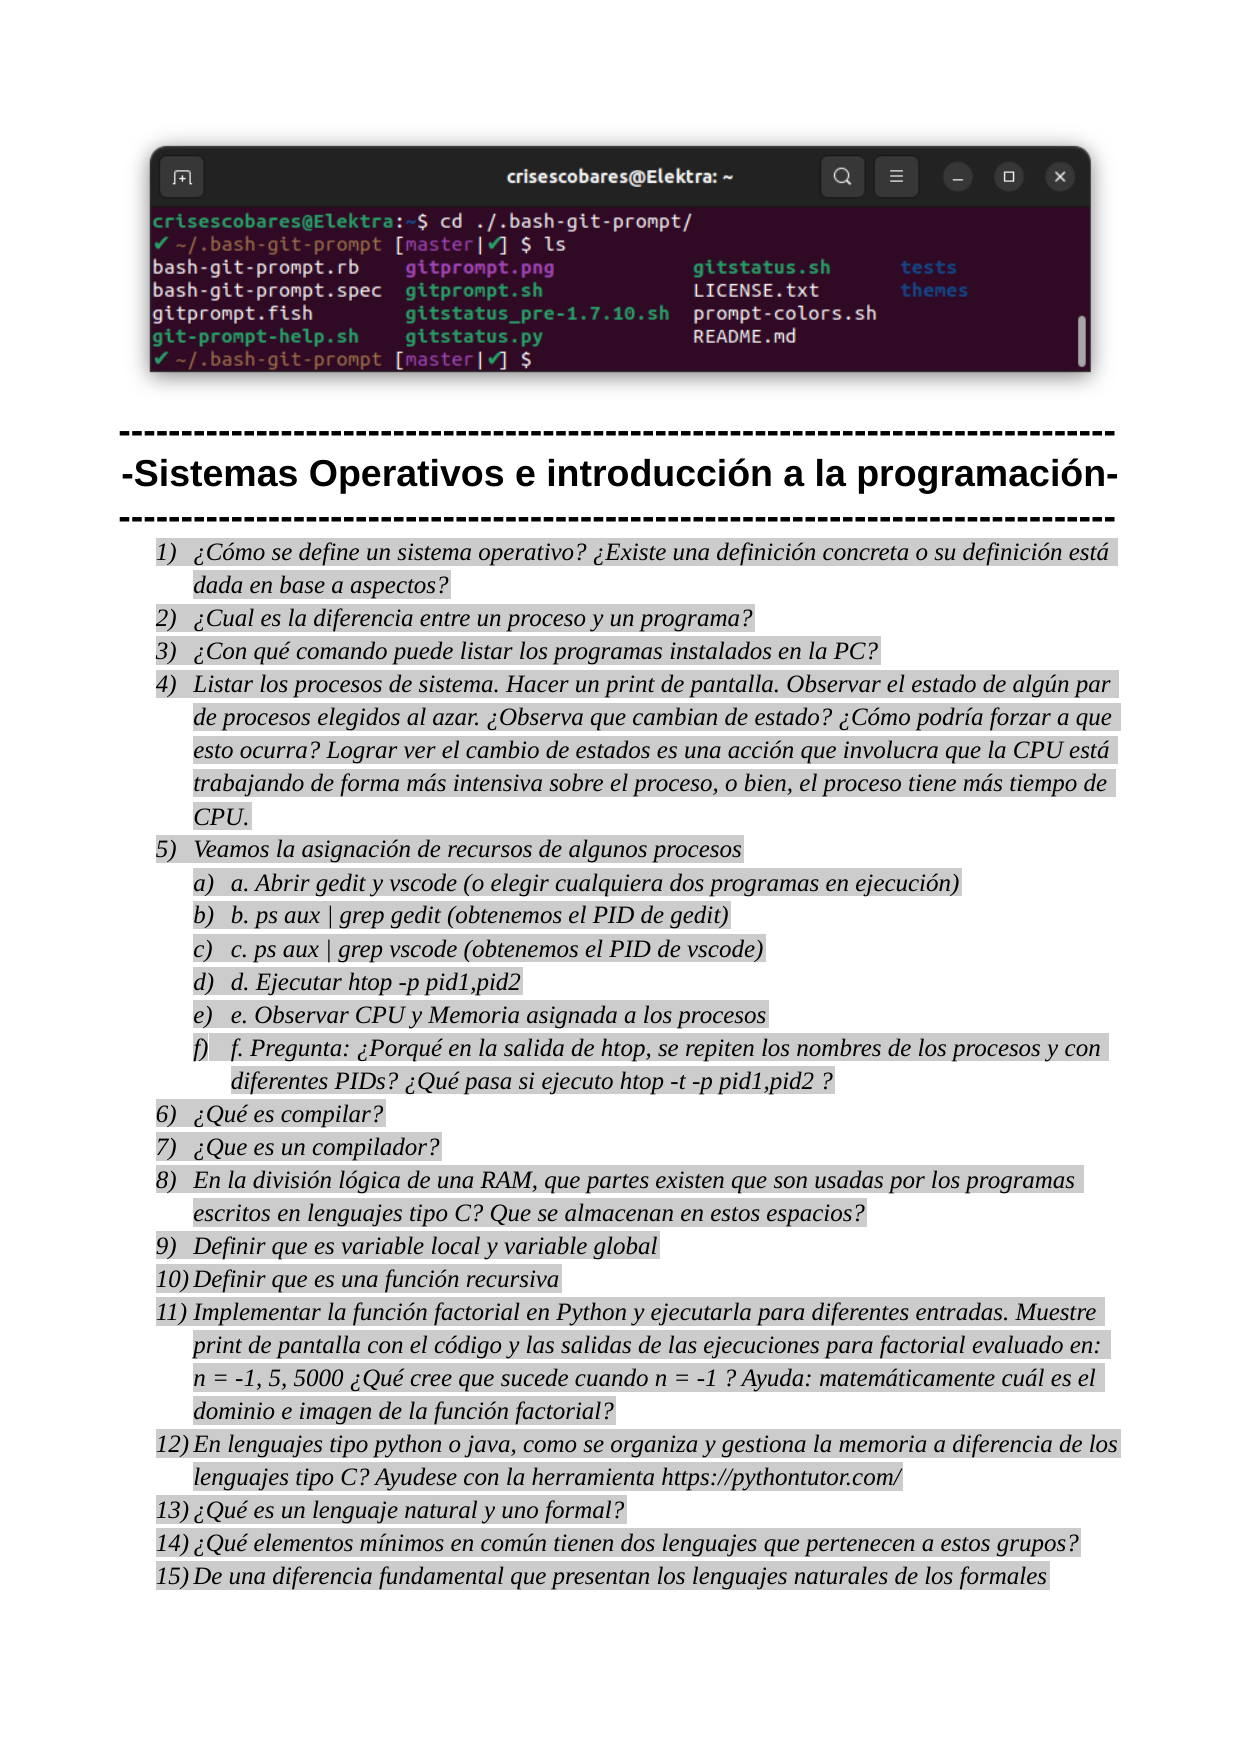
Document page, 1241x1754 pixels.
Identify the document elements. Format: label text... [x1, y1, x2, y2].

subtitle -------------------------------------------------------------------------------- [118, 494, 1122, 537]
list d. Ejecutar htop -p pid1,pid2 [231, 967, 1122, 995]
list De una diferencia fundamental que presentan los lenguajes naturales de los formales [193, 1561, 1122, 1590]
list f. Pregunta: ¿Porqué en la salida de htop, se repiten los nombres de los procesos y con diferentes PIDs? ¿Qué pasa si ejecuto htop -t -p pid1,pid2 ? [193, 1033, 1122, 1094]
subtitle -Sistemas Operativos e introducción a la programación- [118, 451, 1122, 494]
list En la división lógica de una RAM, que partes existen que son usadas por los programas escritos en lenguajes tipo C? Que se almacenan en estos espacios? [156, 1165, 1122, 1227]
list ¿Qué elementos mínimos en común tienen dos lenguajes que pertenecen a estos grupos? [193, 1528, 1122, 1557]
list Veamos la asignación de recursos de algunos procesos [156, 834, 1122, 863]
subtitle -------------------------------------------------------------------------------- [118, 408, 1122, 451]
list c. ps aux | grep vscode (obtenemos el PID de vscode) [231, 934, 1122, 962]
list Listar los procesos de sistema. Hacer un print de pantalla. Observar el estado de algún par de procesos elegidos al azar. ¿Observa que cambian de estado? ¿Cómo podría forzar a que esto ocurra? Lograr ver el cambio de estados es una acción que involucra que la CPU está trabajando de forma más intensiva sobre el proceso, o bien, el proceso tiene más tiempo de CPU. [156, 669, 1122, 830]
list ¿Qué es compilar? [193, 1099, 1122, 1127]
list b. ps aux | grep gedit (obtenemos el PID de gedit) [231, 901, 1122, 929]
picture [118, 118, 1123, 408]
list e. Observar CPU y Memoria asignada a los procesos [231, 1000, 1122, 1028]
list En lenguajes tipo python o java, como se organiza y gestiona la memoria a diferencia de los lenguajes tipo C? Ayudese con la herramienta https://pythontutor.com/ [156, 1429, 1122, 1491]
list ¿Con qué comando puede listar los programas instalados en la PC? [193, 636, 1122, 665]
list ¿Cómo se define un sistema operativo? ¿Existe una definición concreta o su definición está dada en base a aspectos? [156, 537, 1122, 599]
list a. Abrir gedit y vscode (o elegir cualquiera dos programas en ejecución) [231, 868, 1122, 896]
list ¿Cual es la diferencia entre un proceso y un programa? [156, 603, 1122, 632]
list Definir que es variable local y variable global [193, 1231, 1122, 1259]
list ¿Qué es un lenguaje natural y uno formal? [193, 1495, 1122, 1524]
list Definir que es una función recursiva [193, 1264, 1122, 1293]
list Implementar la función factorial en Python y ejecutarla para diferentes entradas. Muestre print de pantalla con el código y las salidas de las ejecuciones para factorial evaluado en: n = -1, 5, 5000 ¿Qué cree que sucede cuando n = -1 ? Ayuda: matemáticamente cuál es el dominio e imagen de la función factorial? [156, 1297, 1122, 1425]
list ¿Que es un compilador? [193, 1132, 1122, 1161]
